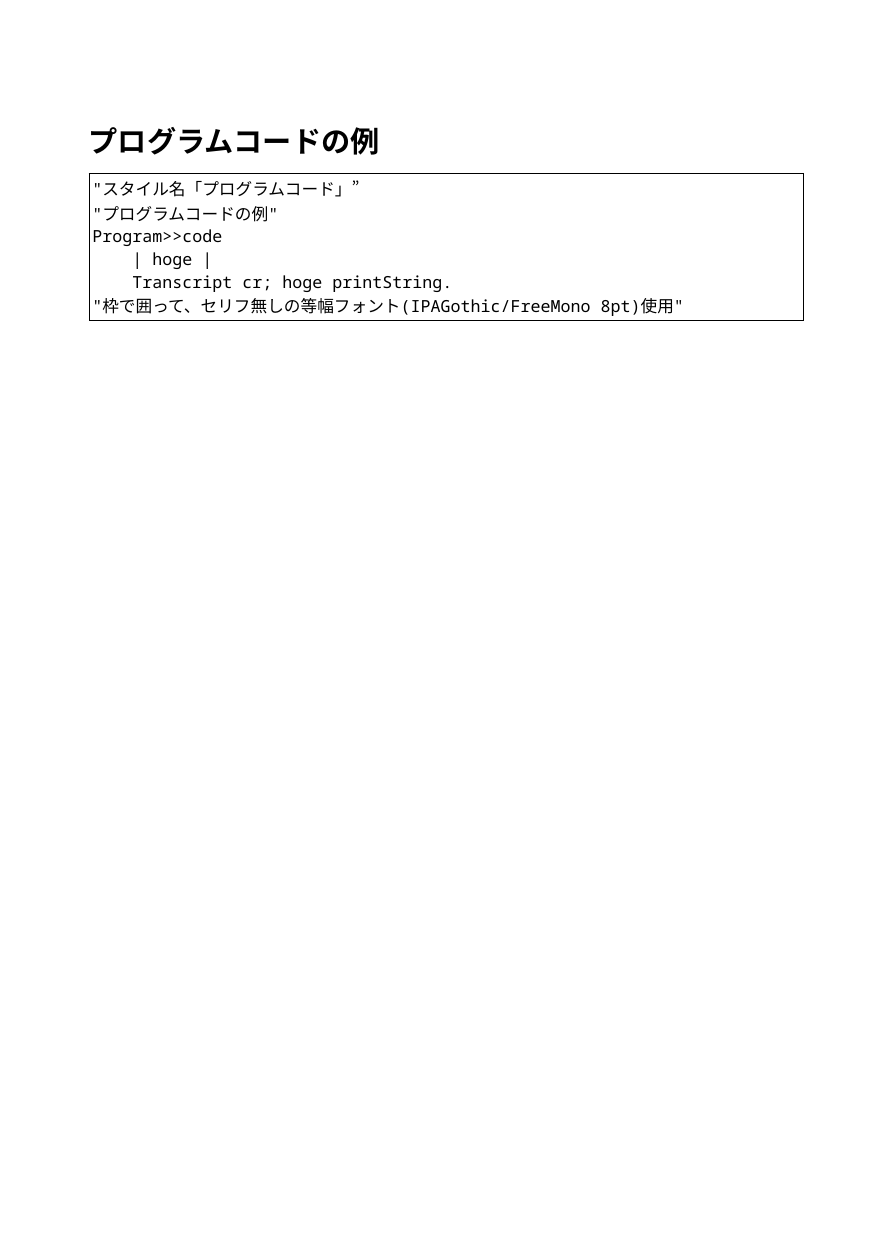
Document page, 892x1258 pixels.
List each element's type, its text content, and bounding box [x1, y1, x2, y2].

subtitle | hoge | [90, 244, 803, 267]
subtitle "プログラムコードの例" [90, 197, 803, 221]
subtitle Program>>code [90, 221, 803, 244]
subtitle "枠で囲って、セリフ無しの等幅フォント(IPAGothic/FreeMono 8pt)使用" [90, 289, 803, 320]
subtitle "スタイル名「プログラムコード」” [90, 174, 803, 197]
subtitle Transcript cr; hoge printString. [90, 267, 803, 289]
subtitle プログラムコードの例 [88, 118, 803, 160]
